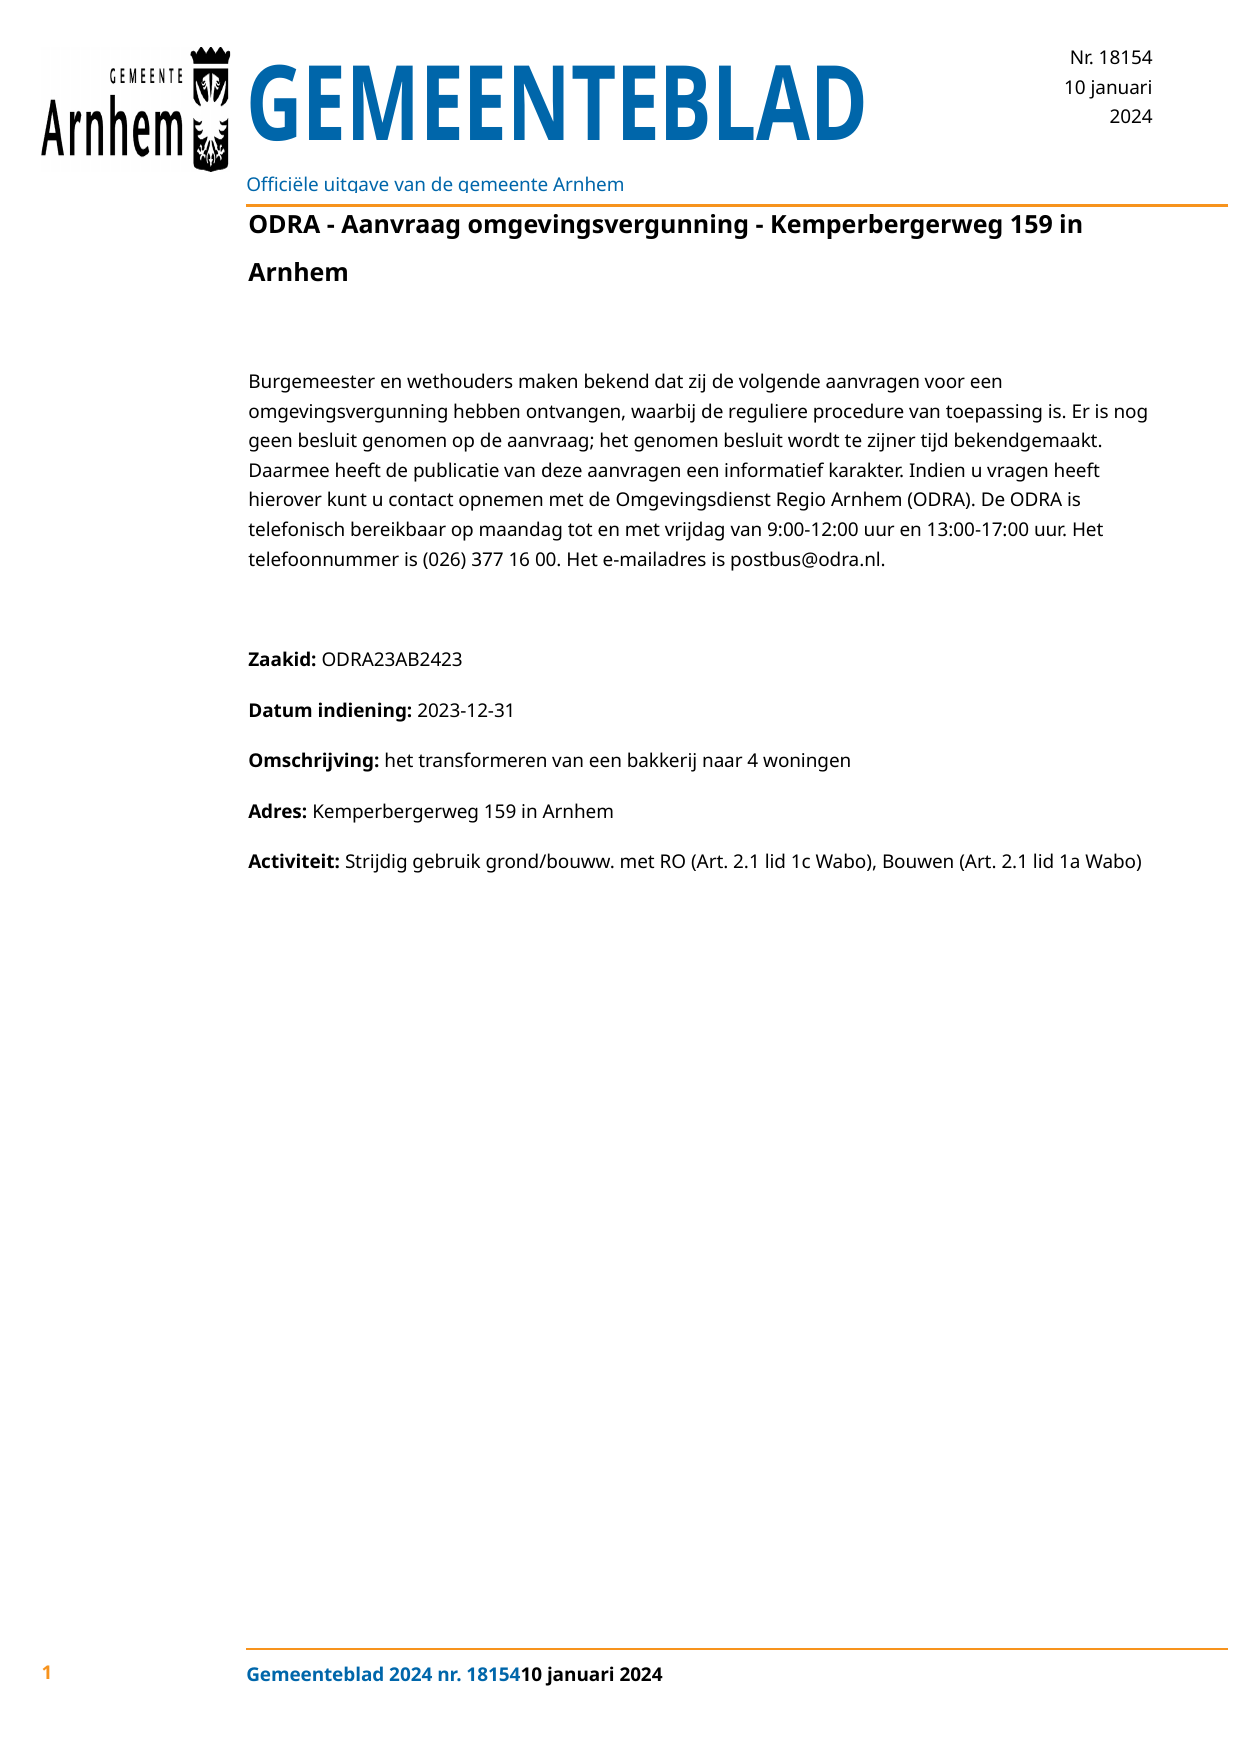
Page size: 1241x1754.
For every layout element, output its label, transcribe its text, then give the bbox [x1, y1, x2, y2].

text Burgemeester en wethouders maken bekend dat zij de volgende aanvragen voor een omgevingsvergunning hebben ontvangen, waarbij de reguliere procedure van toepassing is. Er is nog geen besluit genomen op de aanvraag; het genomen besluit wordt te zijner tijd bekendgemaakt. Daarmee heeft de publicatie van deze aanvragen een informatief karakter. Indien u vragen heeft hierover kunt u contact opnemen met de Omgevingsdienst Regio Arnhem (ODRA). De ODRA is telefonisch bereikbaar op maandag tot en met vrijdag van 9:00-12:00 uur en 13:00-17:00 uur. Het telefoonnummer is (026) 377 16 00. Het e-mailadres is postbus@odra.nl. [248, 368, 1152, 572]
text Datum indiening: 2023-12-31 [248, 697, 1152, 723]
text Adres: Kemperbergerweg 159 in Arnhem [248, 798, 1152, 824]
text ODRA - Aanvraag omgevingsvergunning - Kemperbergerweg 159 in Arnhem [248, 207, 1152, 288]
text Omschrijving: het transformeren van een bakkerij naar 4 woningen [248, 747, 1152, 773]
text Zaakid: ODRA23AB2423 [248, 647, 1152, 672]
text Activiteit: Strijdig gebruik grond/bouww. met RO (Art. 2.1 lid 1c Wabo), Bouwen (Art. 2.1 lid 1a Wabo) [248, 848, 1152, 874]
picture [41, 47, 231, 172]
